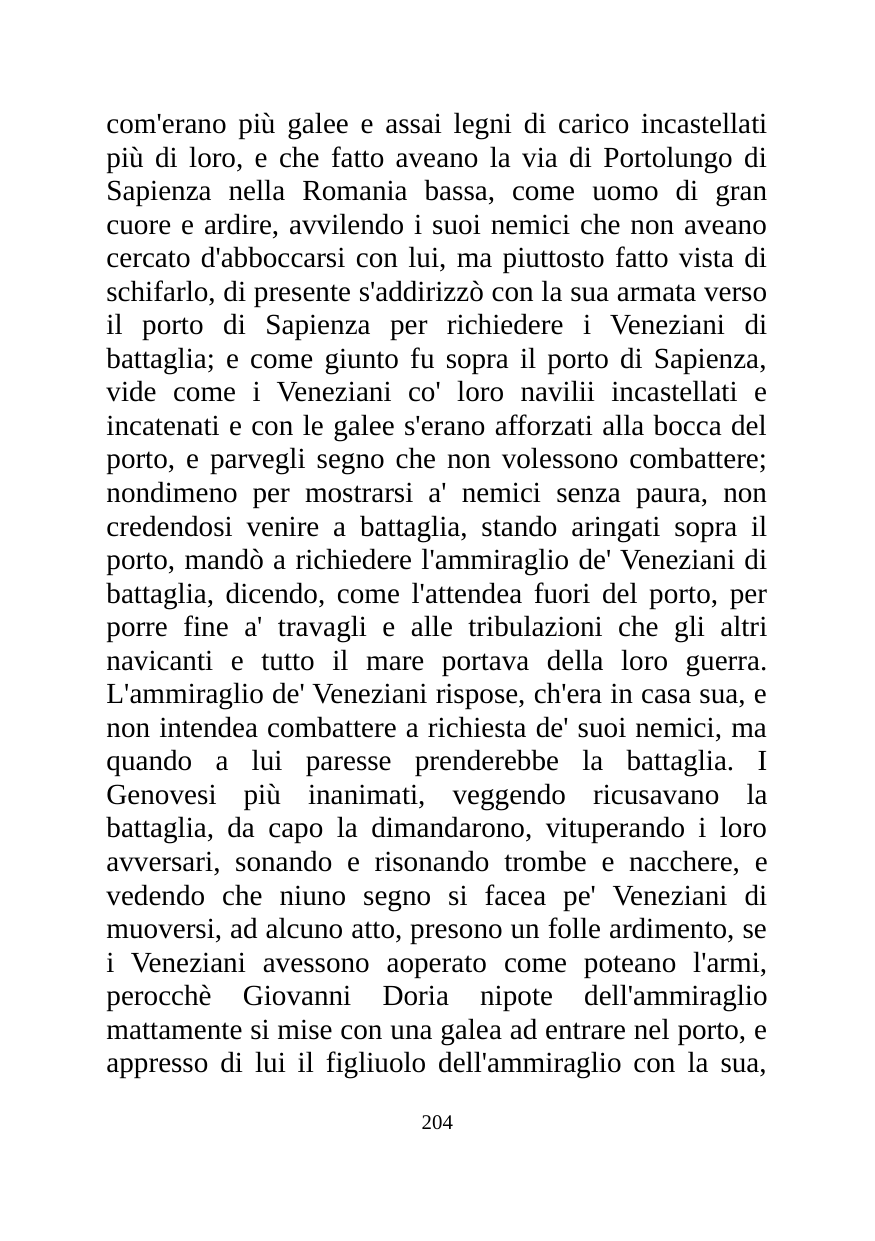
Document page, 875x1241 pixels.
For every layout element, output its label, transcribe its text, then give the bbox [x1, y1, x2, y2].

text com'erano più galee e assai legni di carico incastellati più di loro, e che fatto aveano la via di Portolungo di Sapienza nella Romania bassa, come uomo di gran cuore e ardire, avvilendo i suoi nemici che non aveano cercato d'abboccarsi con lui, ma piuttosto fatto vista di schifarlo, di presente s'addirizzò con la sua armata verso il porto di Sapienza per richiedere i Veneziani di battaglia; e come giunto fu sopra il porto di Sapienza, vide come i Veneziani co' loro navilii incastellati e incatenati e con le galee s'erano afforzati alla bocca del porto, e parvegli segno che non volessono combattere; nondimeno per mostrarsi a' nemici senza paura, non credendosi venire a battaglia, stando aringati sopra il porto, mandò a richiedere l'ammiraglio de' Veneziani di battaglia, dicendo, come l'attendea fuori del porto, per porre fine a' travagli e alle tribulazioni che gli altri navicanti e tutto il mare portava della loro guerra. L'ammiraglio de' Veneziani rispose, ch'era in casa sua, e non intendea combattere a richiesta de' suoi nemici, ma quando a lui paresse prenderebbe la battaglia. I Genovesi più inanimati, veggendo ricusavano la battaglia, da capo la dimandarono, vituperando i loro avversari, sonando e risonando trombe e nacchere, e vedendo che niuno segno si facea pe' Veneziani di muoversi, ad alcuno atto, presono un folle ardimento, se i Veneziani avessono aoperato come poteano l'armi, perocchè Giovanni Doria nipote dell'ammiraglio mattamente si mise con una galea ad entrare nel porto, e appresso di lui il figliuolo dell'ammiraglio con la sua, [106, 106, 768, 1079]
